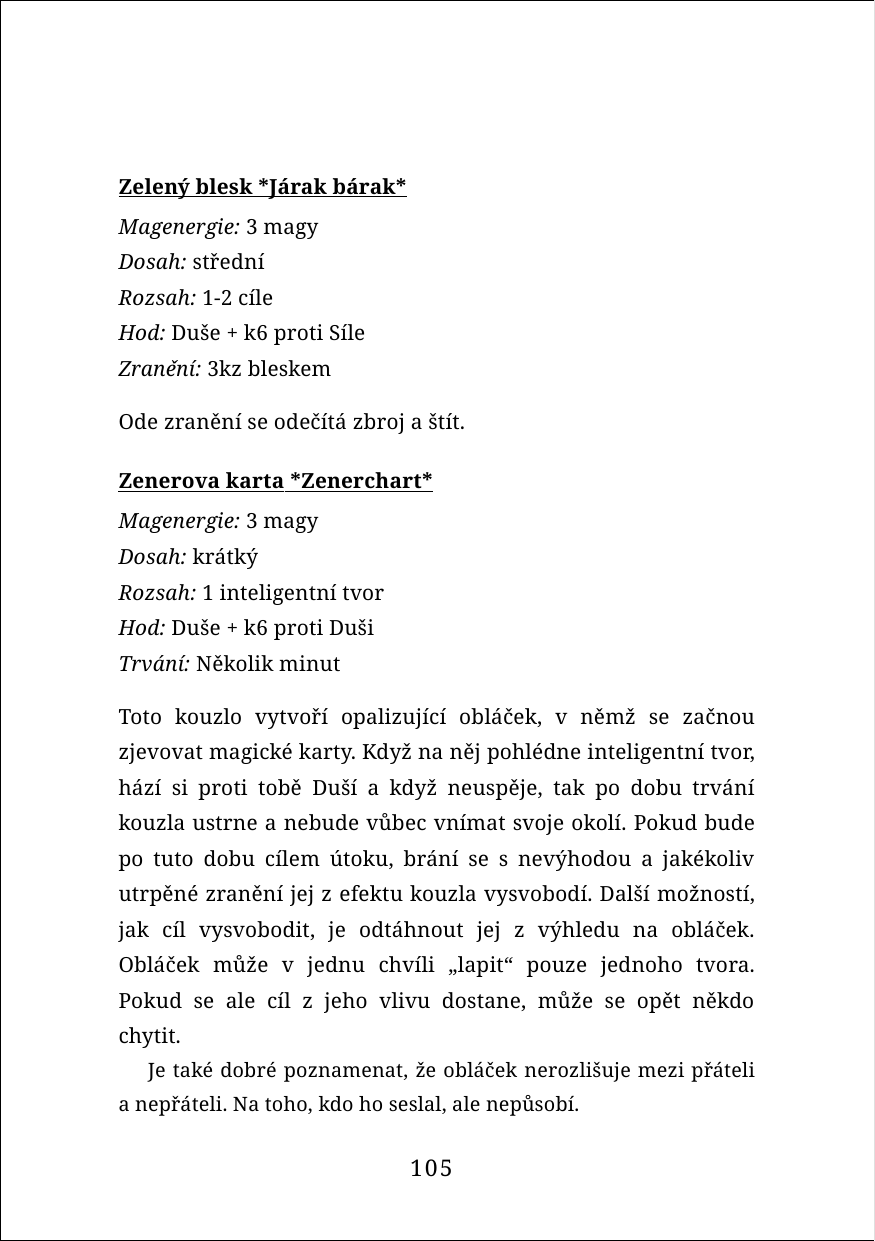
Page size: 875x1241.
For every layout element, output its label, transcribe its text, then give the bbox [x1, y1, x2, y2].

text Toto kouzlo vytvoří opalizující obláček, v němž se začnou zjevovat magické karty. Když na něj pohlédne inteligentní tvor, hází si proti tobě Duší a když neuspěje, tak po dobu trvání kouzla ustrne a nebude vůbec vnímat svoje okolí. Pokud bude po tuto dobu cílem útoku, brání se s nevýhodou a jakékoliv utrpěné zranění jej z efektu kouzla vysvobodí. Další možností, jak cíl vysvobodit, je odtáhnout jej z výhledu na obláček. Obláček může v jednu chvíli „lapit“ pouze jednoho tvora. Pokud se ale cíl z jeho vlivu dostane, může se opět někdo chytit. Je také dobré poznamenat, že obláček nerozlišuje mezi přáteli a nepřáteli. Na toho, kdo ho seslal, ale nepůsobí. [118, 702, 756, 1117]
text Ode zranění se odečítá zbroj a štít. [118, 407, 756, 436]
subtitle Zelený blesk *Járak bárak* [118, 172, 756, 200]
subtitle Zenerova karta *Zenerchart* [118, 466, 756, 495]
text Magenergie: 3 magy Dosah: krátký Rozsah: 1 inteligentní tvor Hod: Duše + k6 proti Duši Trvání: Několik minut [118, 507, 756, 677]
text Magenergie: 3 magy Dosah: střední Rozsah: 1-2 cíle Hod: Duše + k6 proti Síle Zranění: 3kz bleskem [118, 212, 756, 382]
